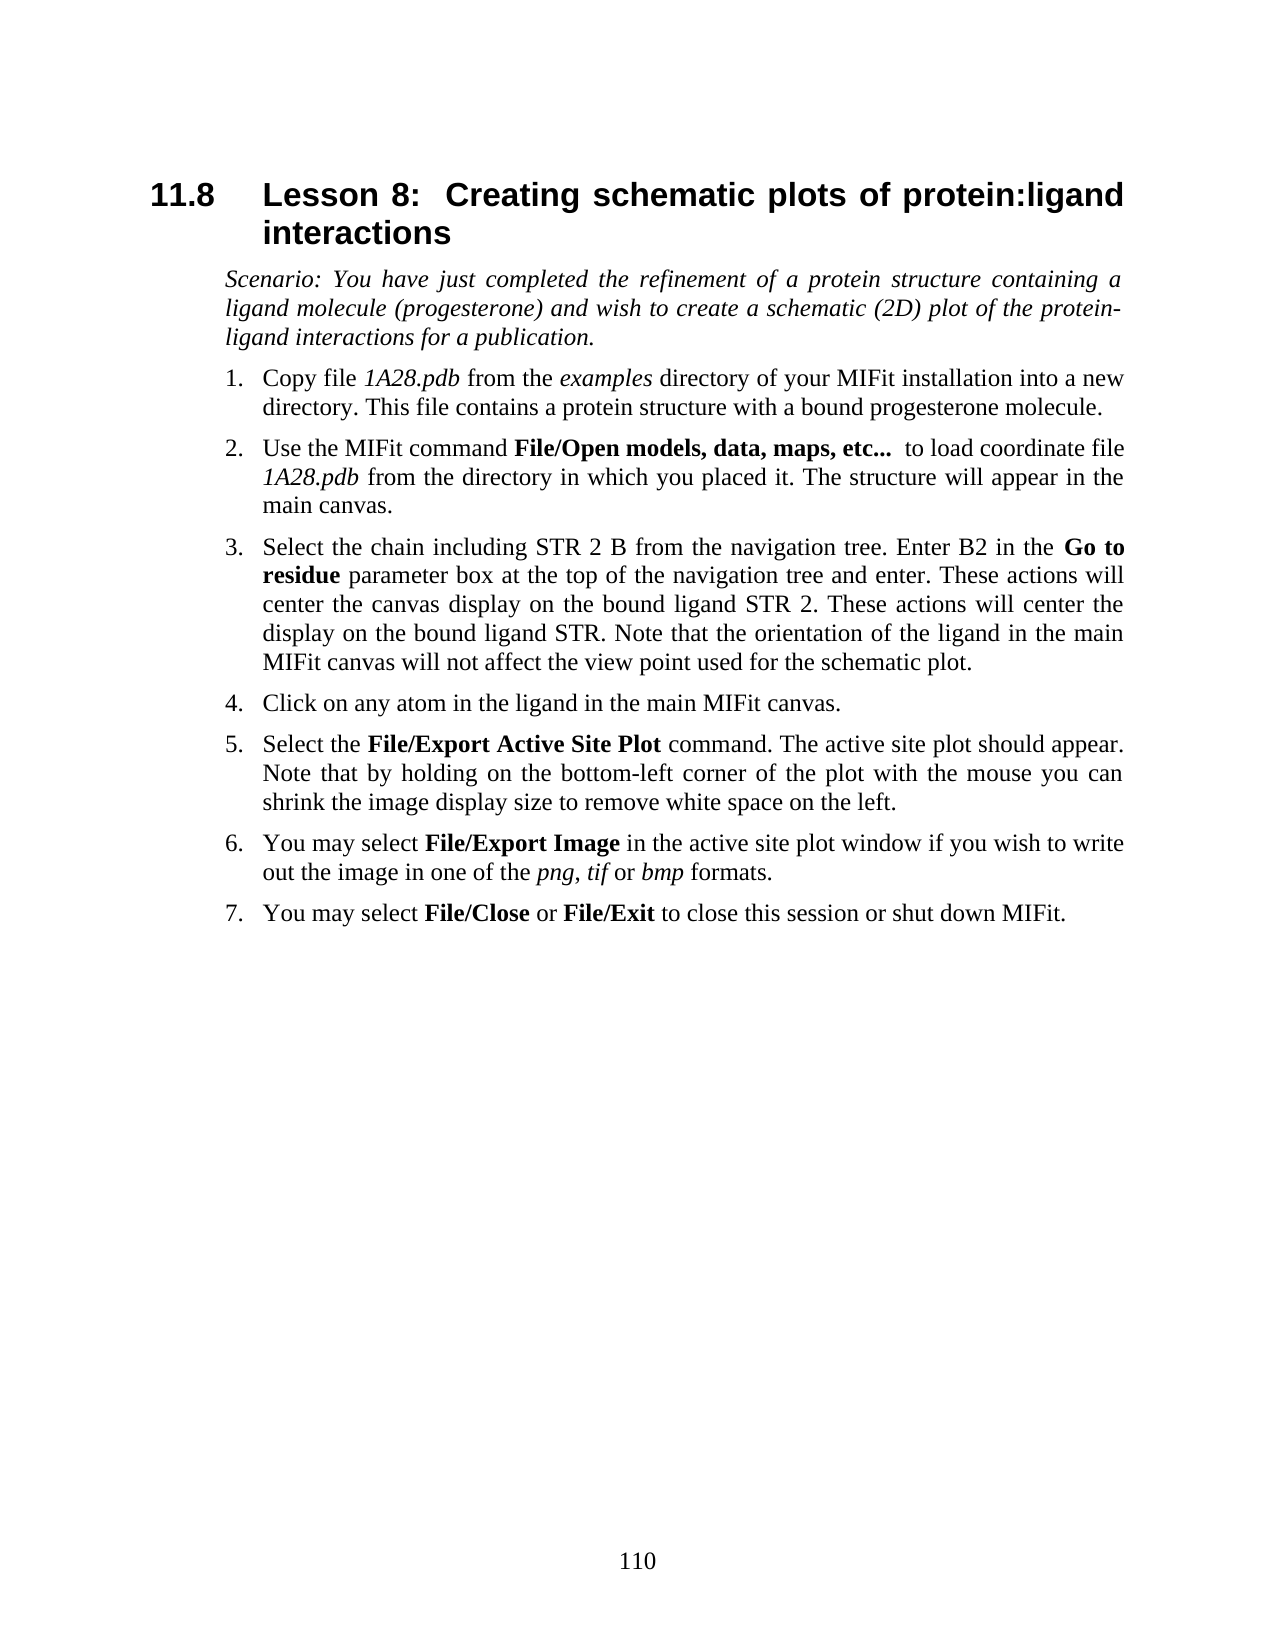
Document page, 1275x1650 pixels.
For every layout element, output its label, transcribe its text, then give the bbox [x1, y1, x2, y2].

list Copy file 1A28.pdb from the examples directory of your MIFit installation into a new directory. This file contains a protein structure with a bound progesterone molecule. [225, 363, 1125, 421]
subtitle Lesson 8: Creating schematic plots of protein:ligand interactions [150, 175, 1125, 252]
list You may select File/Export Image in the active site plot window if you wish to write out the image in one of the png, tif or bmp formats. [225, 828, 1125, 886]
list Select the chain including STR 2 B from the navigation tree. Enter B2 in the Go to residue parameter box at the top of the navigation tree and enter. These actions will center the canvas display on the bound ligand STR 2. These actions will center the display on the bound ligand STR. Note that the orientation of the ligand in the main MIFit canvas will not affect the view point used for the schematic plot. [225, 532, 1125, 676]
list Use the MIFit command File/Open models, data, maps, etc... to load coordinate file 1A28.pdb from the directory in which you placed it. The structure will appear in the main canvas. [225, 433, 1125, 519]
text Scenario: You have just completed the refinement of a protein structure containing a ligand molecule (progesterone) and wish to create a schematic (2D) plot of the protein-ligand interactions for a publication. [225, 264, 1125, 351]
list Select the File/Export Active Site Plot command. The active site plot should appear. Note that by holding on the bottom-left corner of the plot with the mouse you can shrink the image display size to remove white space on the left. [225, 729, 1125, 816]
list Click on any atom in the ligand in the main MIFit canvas. [225, 688, 1125, 717]
list You may select File/Close or File/Exit to close this session or shut down MIFit. [225, 898, 1125, 927]
